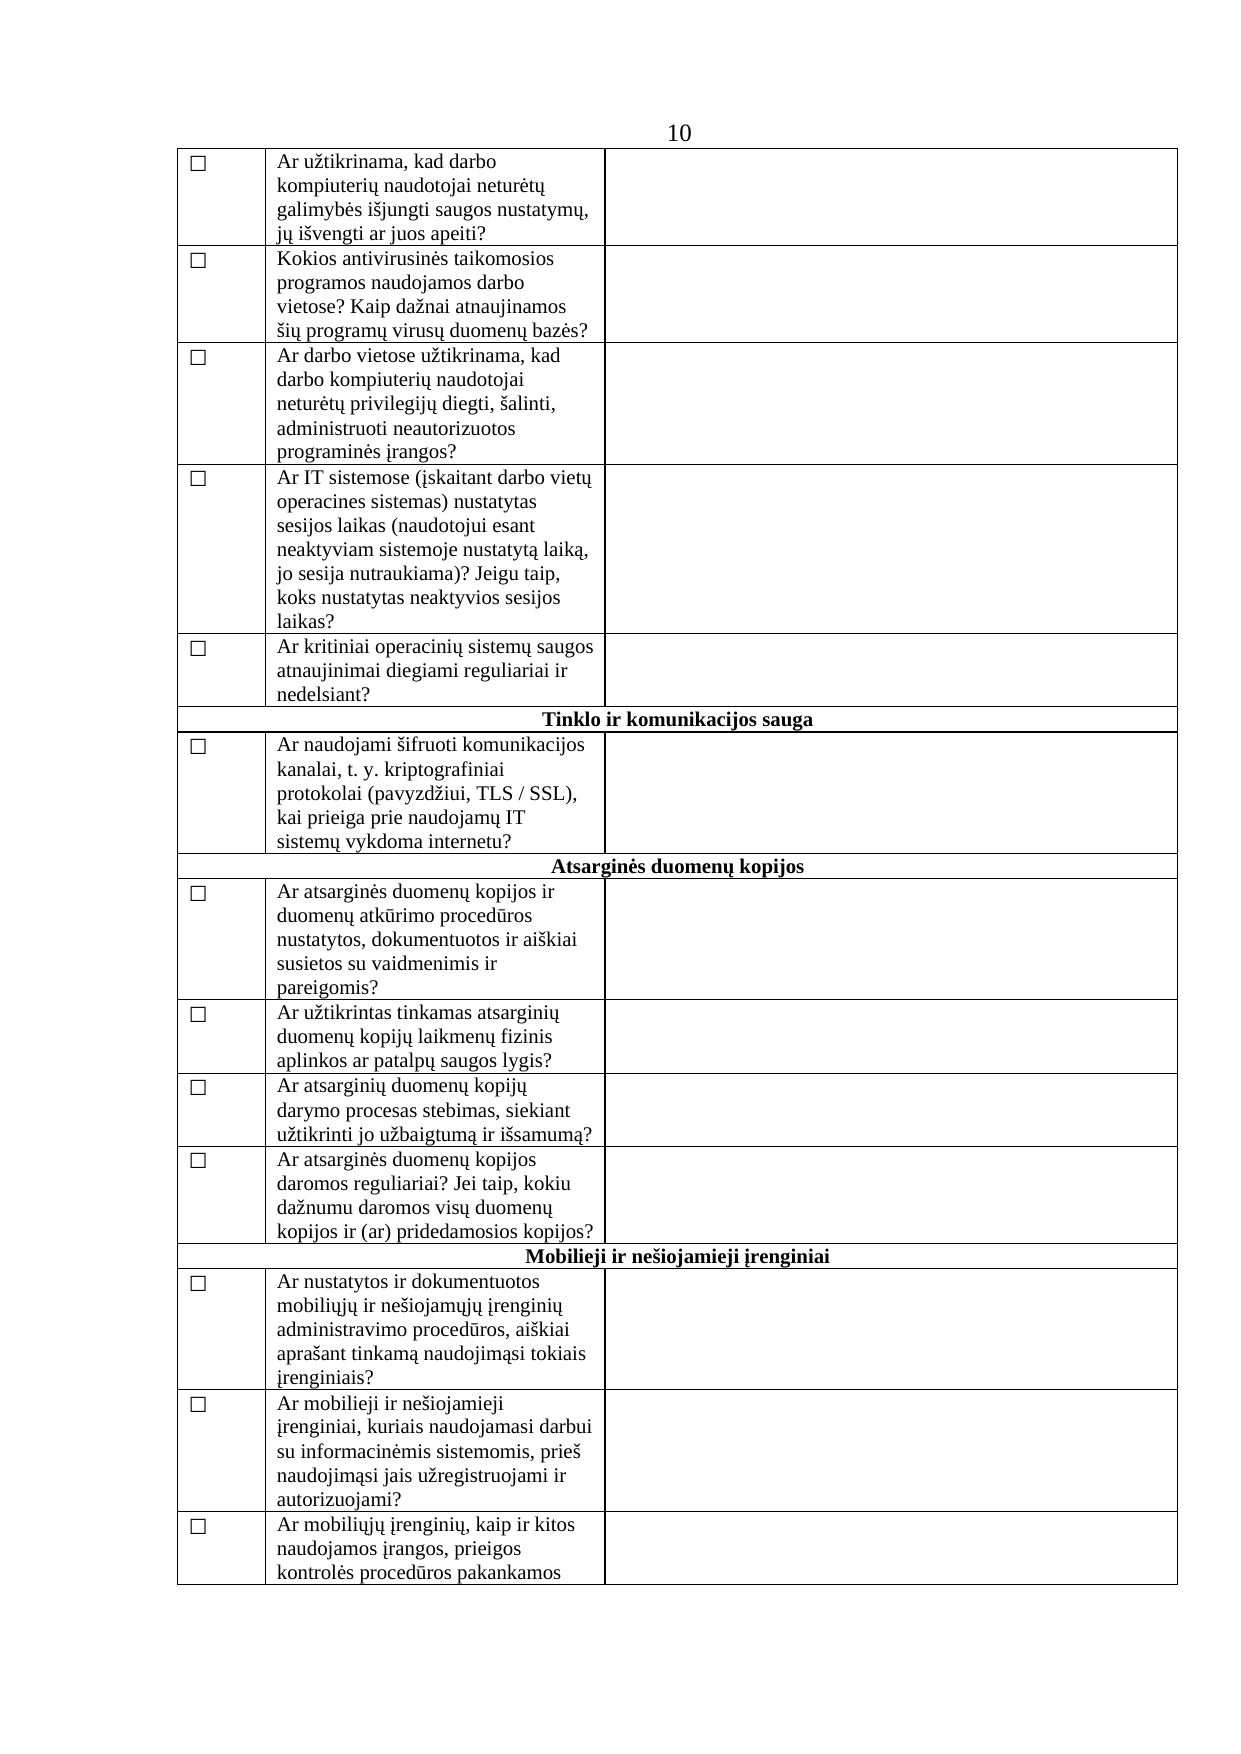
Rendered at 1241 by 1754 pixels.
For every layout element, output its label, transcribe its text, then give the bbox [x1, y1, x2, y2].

table_cell Kokios antivirusinės taikomosios programos naudojamos darbo vietose? Kaip dažnai atnaujinamos šių programų virusų duomenų bazės? [266, 246, 604, 342]
table_cell Ar nustatytos ir dokumentuotos mobiliųjų ir nešiojamųjų įrenginių administravimo procedūros, aiškiai aprašant tinkamą naudojimąsi tokiais įrenginiais? [266, 1269, 604, 1389]
table_cell ☐ [178, 879, 265, 999]
table_cell ☐ [178, 465, 265, 633]
table_cell [606, 1074, 1177, 1146]
table_cell Ar atsarginės duomenų kopijos daromos reguliariai? Jei taip, kokiu dažnumu daromos visų duomenų kopijos ir (ar) pridedamosios kopijos? [266, 1147, 604, 1243]
table_cell [606, 465, 1177, 633]
table_cell [606, 1390, 1177, 1511]
table_cell [606, 246, 1177, 342]
table_cell ☐ [178, 1390, 265, 1511]
table_cell [606, 343, 1177, 463]
table_cell ☐ [178, 1147, 265, 1243]
table_cell Atsarginės duomenų kopijos [178, 854, 1177, 878]
table_cell Ar atsarginių duomenų kopijų darymo procesas stebimas, siekiant užtikrinti jo užbaigtumą ir išsamumą? [266, 1074, 604, 1146]
table_cell ☐ [178, 246, 265, 342]
table_cell ☐ [178, 733, 265, 853]
table_cell [606, 1512, 1177, 1584]
table_cell Ar užtikrinama, kad darbo kompiuterių naudotojai neturėtų galimybės išjungti saugos nustatymų, jų išvengti ar juos apeiti? [266, 149, 604, 245]
table_cell ☐ [178, 1000, 265, 1072]
table_cell [606, 1147, 1177, 1243]
table_cell Mobilieji ir nešiojamieji įrenginiai [178, 1244, 1177, 1268]
table_cell Tinklo ir komunikacijos sauga [178, 707, 1177, 731]
table_cell Ar mobilieji ir nešiojamieji įrenginiai, kuriais naudojamasi darbui su informacinėmis sistemomis, prieš naudojimąsi jais užregistruojami ir autorizuojami? [266, 1390, 604, 1511]
table_cell ☐ [178, 149, 265, 245]
table_cell [606, 733, 1177, 853]
table_cell Ar užtikrintas tinkamas atsarginių duomenų kopijų laikmenų fizinis aplinkos ar patalpų saugos lygis? [266, 1000, 604, 1072]
table_cell Ar mobiliųjų įrenginių, kaip ir kitos naudojamos įrangos, prieigos kontrolės procedūros pakankamos [266, 1512, 604, 1584]
table_cell [606, 879, 1177, 999]
table_cell ☐ [178, 1269, 265, 1389]
table_cell Ar naudojami šifruoti komunikacijos kanalai, t. y. kriptografiniai protokolai (pavyzdžiui, TLS / SSL), kai prieiga prie naudojamų IT sistemų vykdoma internetu? [266, 733, 604, 853]
table_cell Ar IT sistemose (įskaitant darbo vietų operacines sistemas) nustatytas sesijos laikas (naudotojui esant neaktyviam sistemoje nustatytą laiką, jo sesija nutraukiama)? Jeigu taip, koks nustatytas neaktyvios sesijos laikas? [266, 465, 604, 633]
table_cell ☐ [178, 1074, 265, 1146]
table_cell [606, 634, 1177, 706]
table_cell ☐ [178, 1512, 265, 1584]
table_cell Ar atsarginės duomenų kopijos ir duomenų atkūrimo procedūros nustatytos, dokumentuotos ir aiškiai susietos su vaidmenimis ir pareigomis? [266, 879, 604, 999]
table_cell [606, 1269, 1177, 1389]
table_cell [606, 1000, 1177, 1072]
table_cell ☐ [178, 343, 265, 463]
table_cell ☐ [178, 634, 265, 706]
table_cell [606, 149, 1177, 245]
table_cell Ar darbo vietose užtikrinama, kad darbo kompiuterių naudotojai neturėtų privilegijų diegti, šalinti, administruoti neautorizuotos programinės įrangos? [266, 343, 604, 463]
table_cell Ar kritiniai operacinių sistemų saugos atnaujinimai diegiami reguliariai ir nedelsiant? [266, 634, 604, 706]
